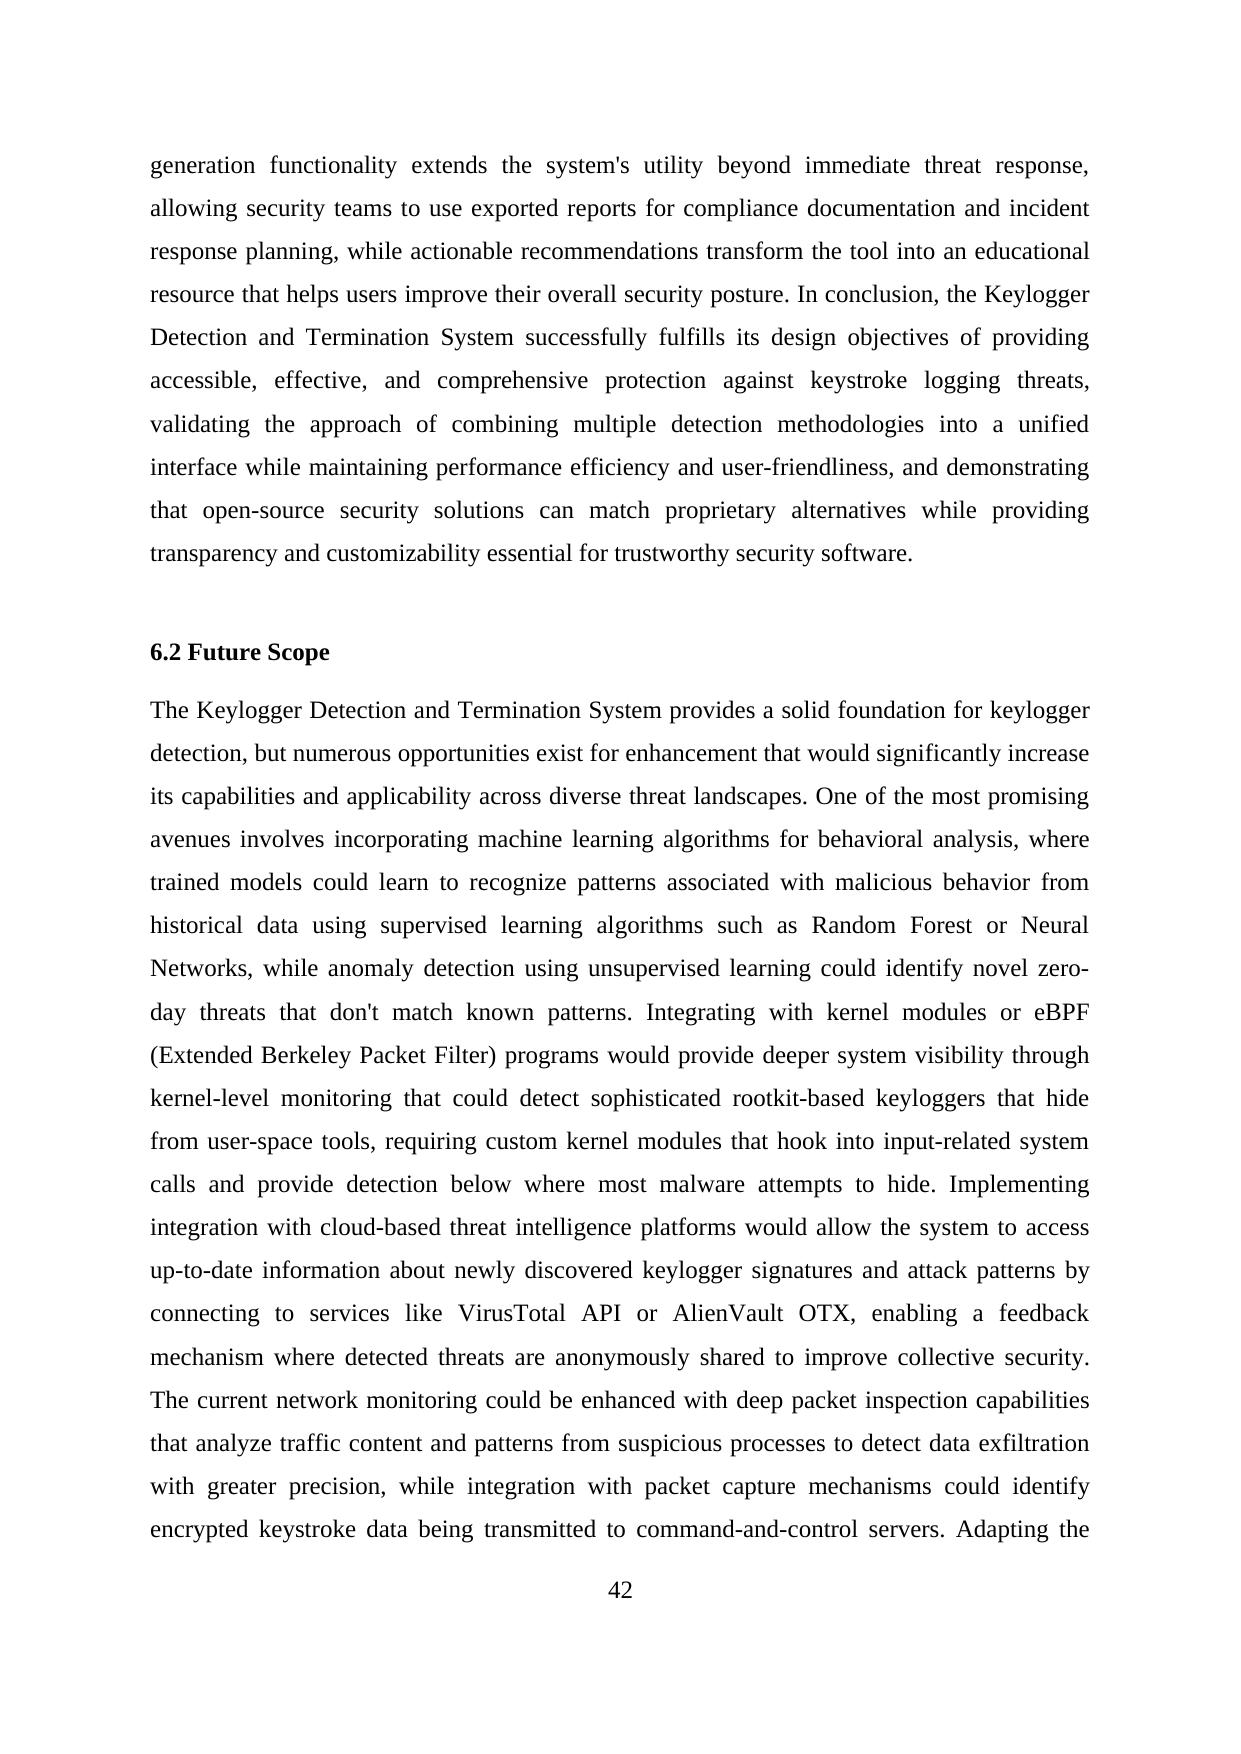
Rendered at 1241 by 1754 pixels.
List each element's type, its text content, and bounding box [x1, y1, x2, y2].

text generation functionality extends the system's utility beyond immediate threat response, allowing security teams to use exported reports for compliance documentation and incident response planning, while actionable recommendations transform the tool into an educational resource that helps users improve their overall security posture. In conclusion, the Keylogger Detection and Termination System successfully fulfills its design objectives of providing accessible, effective, and comprehensive protection against keystroke logging threats, validating the approach of combining multiple detection methodologies into a unified interface while maintaining performance efficiency and user-friendliness, and demonstrating that open-source security solutions can match proprietary alternatives while providing transparency and customizability essential for trustworthy security software. [150, 150, 1091, 567]
text The Keylogger Detection and Termination System provides a solid foundation for keylogger detection, but numerous opportunities exist for enhancement that would significantly increase its capabilities and applicability across diverse threat landscapes. One of the most promising avenues involves incorporating machine learning algorithms for behavioral analysis, where trained models could learn to recognize patterns associated with malicious behavior from historical data using supervised learning algorithms such as Random Forest or Neural Networks, while anomaly detection using unsupervised learning could identify novel zero-day threats that don't match known patterns. Integrating with kernel modules or eBPF (Extended Berkeley Packet Filter) programs would provide deeper system visibility through kernel-level monitoring that could detect sophisticated rootkit-based keyloggers that hide from user-space tools, requiring custom kernel modules that hook into input-related system calls and provide detection below where most malware attempts to hide. Implementing integration with cloud-based threat intelligence platforms would allow the system to access up-to-date information about newly discovered keylogger signatures and attack patterns by connecting to services like VirusTotal API or AlienVault OTX, enabling a feedback mechanism where detected threats are anonymously shared to improve collective security. The current network monitoring could be enhanced with deep packet inspection capabilities that analyze traffic content and patterns from suspicious processes to detect data exfiltration with greater precision, while integration with packet capture mechanisms could identify encrypted keystroke data being transmitted to command-and-control servers. Adapting the [150, 695, 1091, 1543]
text 6.2 Future Scope [150, 637, 1091, 666]
